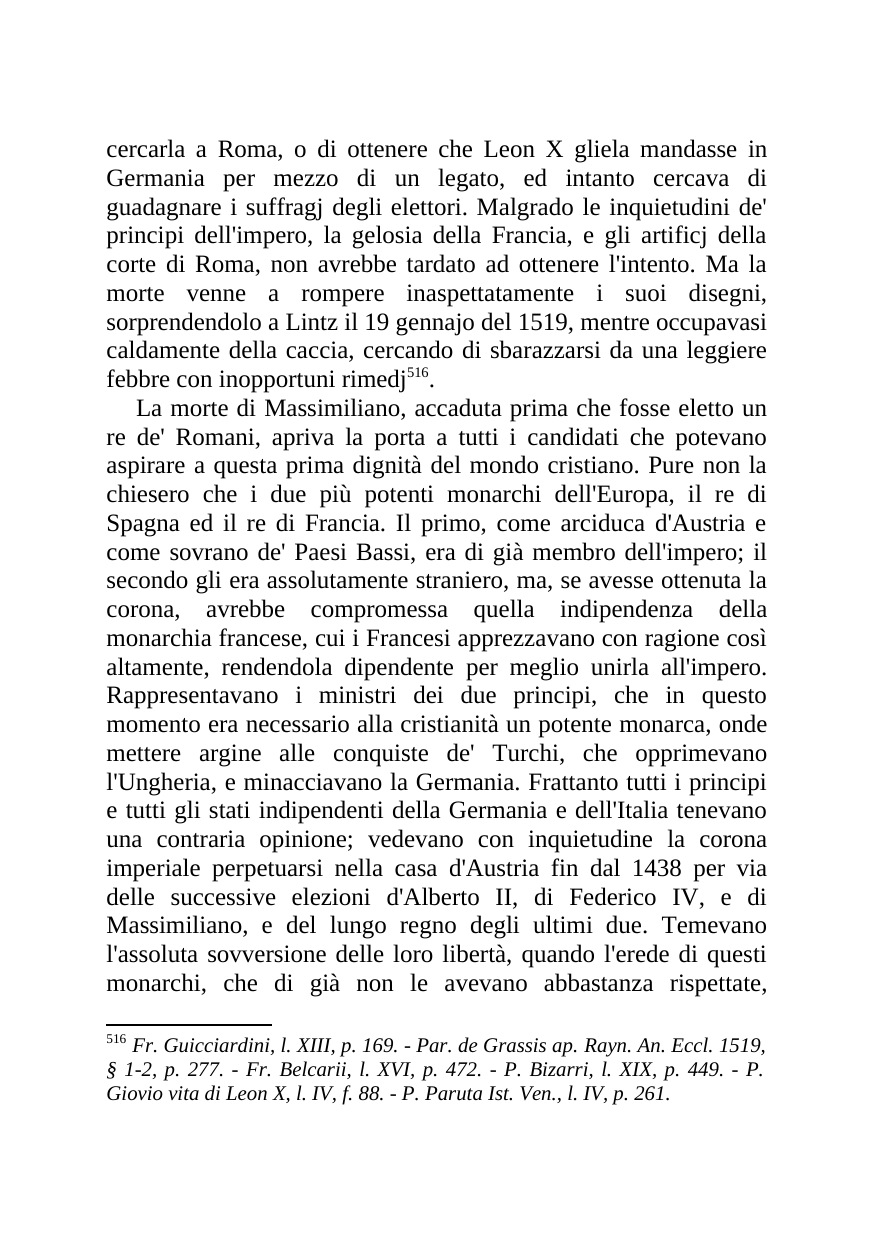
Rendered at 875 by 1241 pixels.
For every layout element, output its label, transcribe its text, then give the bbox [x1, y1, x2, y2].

text La morte di Massimiliano, accaduta prima che fosse eletto un re de' Romani, apriva la porta a tutti i candidati che potevano aspirare a questa prima dignità del mondo cristiano. Pure non la chiesero che i due più potenti monarchi dell'Europa, il re di Spagna ed il re di Francia. Il primo, come arciduca d'Austria e come sovrano de' Paesi Bassi, era di già membro dell'impero; il secondo gli era assolutamente straniero, ma, se avesse ottenuta la corona, avrebbe compromessa quella indipendenza della monarchia francese, cui i Francesi apprezzavano con ragione così altamente, rendendola dipendente per meglio unirla all'impero. Rappresentavano i ministri dei due principi, che in questo momento era necessario alla cristianità un potente monarca, onde mettere argine alle conquiste de' Turchi, che opprimevano l'Ungheria, e minacciavano la Germania. Frattanto tutti i principi e tutti gli stati indipendenti della Germania e dell'Italia tenevano una contraria opinione; vedevano con inquietudine la corona imperiale perpetuarsi nella casa d'Austria fin dal 1438 per via delle successive elezioni d'Alberto II, di Federico IV, e di Massimiliano, e del lungo regno degli ultimi due. Temevano l'assoluta sovversione delle loro libertà, quando l'erede di questi monarchi, che di già non le avevano abbastanza rispettate, [106, 393, 768, 997]
text Fr. Guicciardini, l. XIII, p. 169. - Par. de Grassis ap. Rayn. An. Eccl. 1519, § 1-2, p. 277. - Fr. Belcarii, l. XVI, p. 472. - P. Bizarri, l. XIX, p. 449. - P. Giovio vita di Leon X, l. IV, f. 88. - P. Paruta Ist. Ven., l. IV, p. 261. [106, 1031, 768, 1105]
text cercarla a Roma, o di ottenere che Leon X gliela mandasse in Germania per mezzo di un legato, ed intanto cercava di guadagnare i suffragj degli elettori. Malgrado le inquietudini de' principi dell'impero, la gelosia della Francia, e gli artificj della corte di Roma, non avrebbe tardato ad ottenere l'intento. Ma la morte venne a rompere inaspettatamente i suoi disegni, sorprendendolo a Lintz il 19 gennajo del 1519, mentre occupavasi caldamente della caccia, cercando di sbarazzarsi da una leggiere febbre con inopportuni rimedj. [106, 134, 768, 393]
